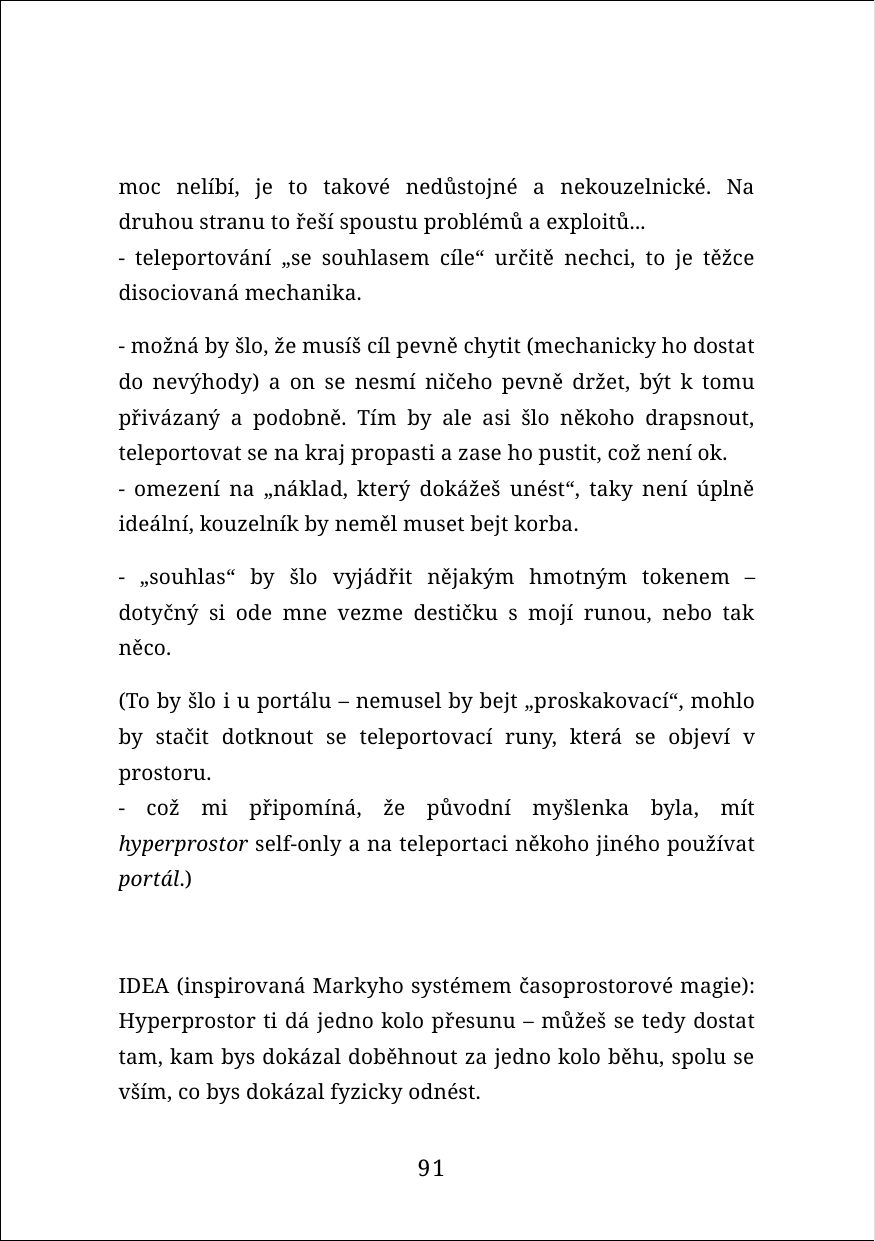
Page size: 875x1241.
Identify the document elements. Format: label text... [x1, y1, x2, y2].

text - možná by šlo, že musíš cíl pevně chytit (mechanicky ho dostat do nevýhody) a on se nesmí ničeho pevně držet, být k tomu přivázaný a podobně. Tím by ale asi šlo někoho drapsnout, teleportovat se na kraj propasti a zase ho pustit, což není ok. - omezení na „náklad, který dokážeš unést“, taky není úplně ideální, kouzelník by neměl muset bejt korba. [118, 332, 756, 538]
text - „souhlas“ by šlo vyjádřit nějakým hmotným tokenem – dotyčný si ode mne vezme destičku s mojí runou, nebo tak něco. [118, 562, 756, 662]
text (To by šlo i u portálu – nemusel by bejt „proskakovací“, mohlo by stačit dotknout se teleportovací runy, která se objeví v prostoru. - což mi připomíná, že původní myšlenka byla, mít hyperprostor self-only a na teleportaci někoho jiného používat portál.) [118, 687, 756, 893]
text IDEA (inspirovaná Markyho systémem časoprostorové magie): Hyperprostor ti dá jedno kolo přesunu – můžeš se tedy dostat tam, kam bys dokázal doběhnout za jedno kolo běhu, spolu se vším, co bys dokázal fyzicky odnést. [118, 971, 756, 1106]
text moc nelíbí, je to takové nedůstojné a nekouzelnické. Na druhou stranu to řeší spoustu problémů a exploitů... - teleportování „se souhlasem cíle“ určitě nechci, to je těžce disociovaná mechanika. [118, 172, 756, 307]
